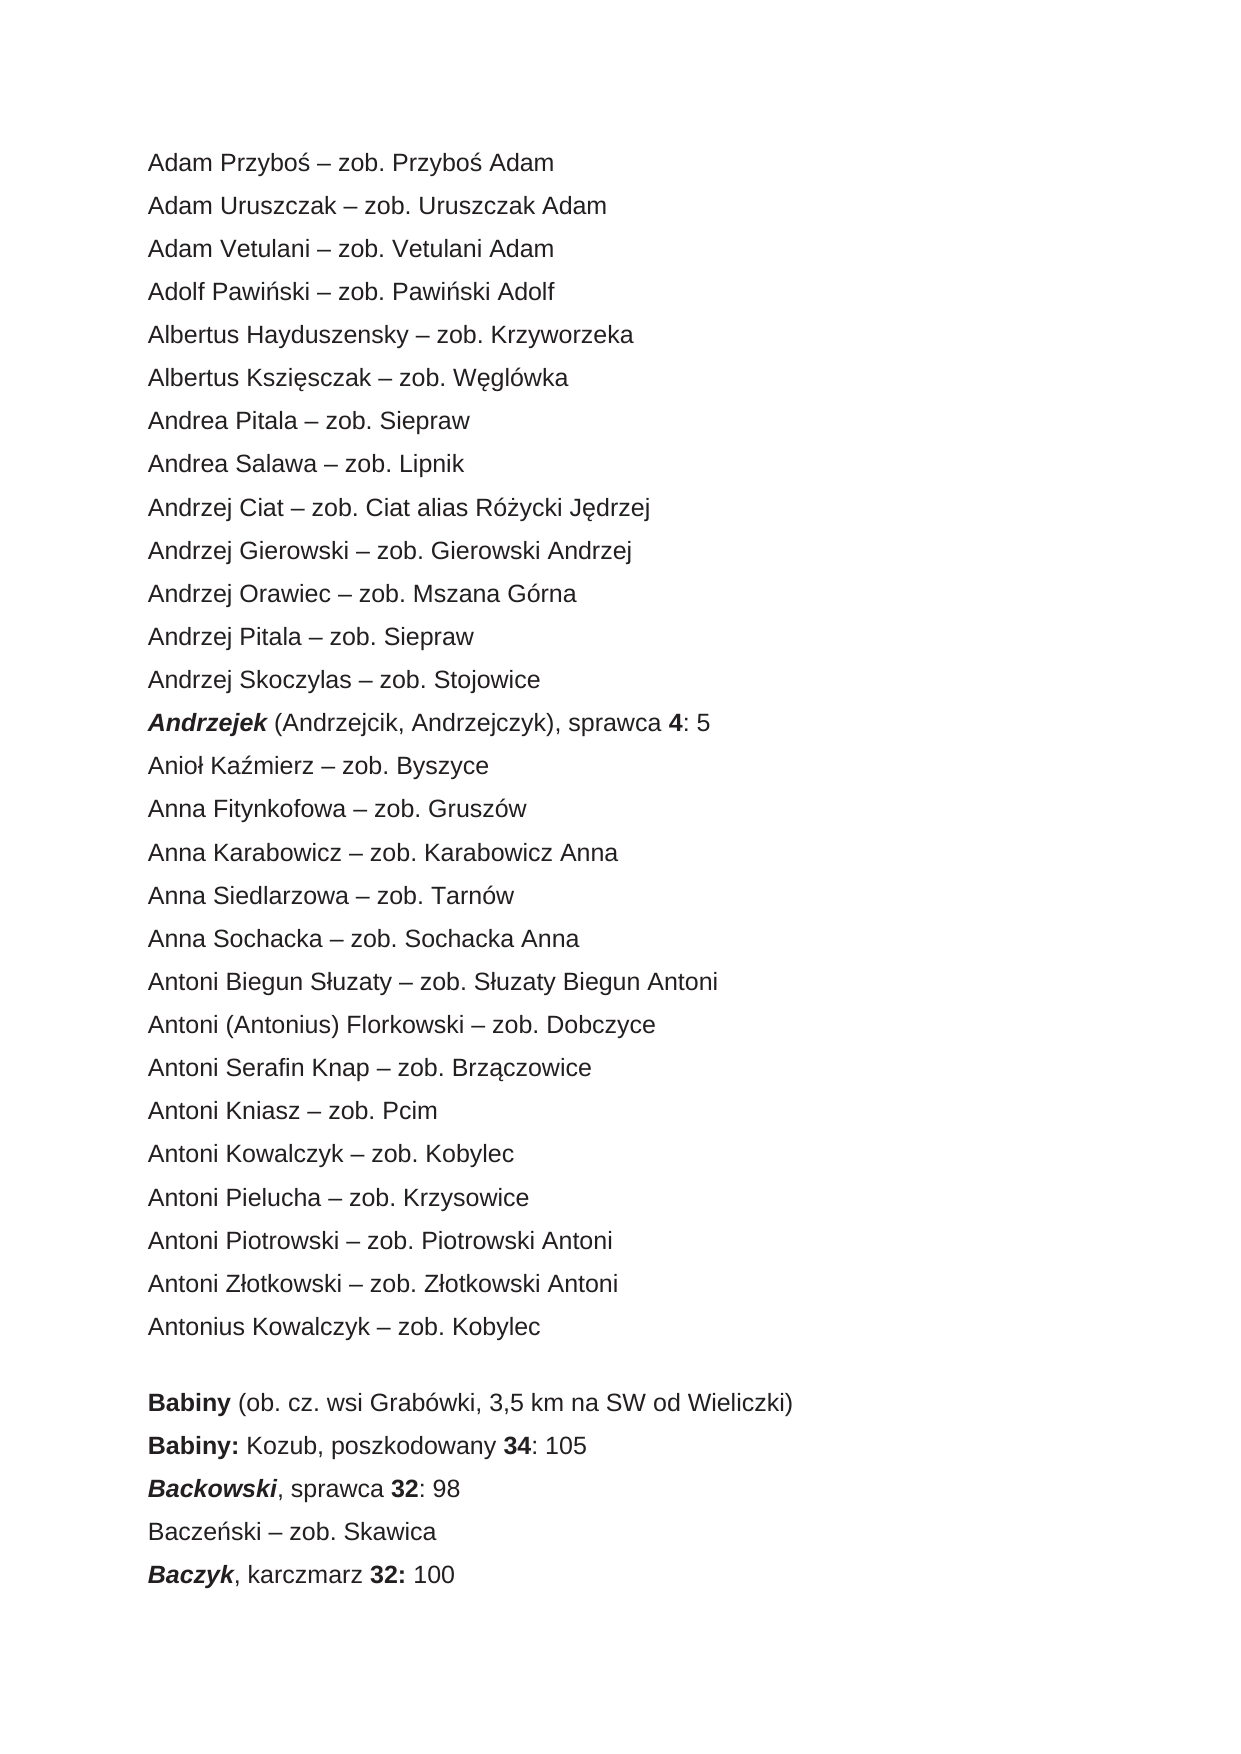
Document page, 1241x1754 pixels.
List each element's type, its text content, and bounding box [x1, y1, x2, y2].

text Andrea Salawa – zob. Lipnik [148, 449, 1093, 478]
text Antoni Pielucha – zob. Krzysowice [148, 1183, 1093, 1211]
text Albertus Hayduszensky – zob. Krzyworzeka [148, 320, 1093, 349]
text Antoni Piotrowski – zob. Piotrowski Antoni [148, 1226, 1093, 1254]
text Adam Vetulani – zob. Vetulani Adam [148, 234, 1093, 263]
text Antoni Kowalczyk – zob. Kobylec [148, 1139, 1093, 1168]
text Andrzej Ciat – zob. Ciat alias Różycki Jędrzej [148, 493, 1093, 521]
text Antoni Kniasz – zob. Pcim [148, 1096, 1093, 1125]
text Antonius Kowalczyk – zob. Kobylec [148, 1312, 1093, 1341]
text Andrea Pitala – zob. Siepraw [148, 406, 1093, 435]
text Antoni Biegun Słuzaty – zob. Słuzaty Biegun Antoni [148, 967, 1093, 996]
text Baczeński – zob. Skawica [148, 1517, 1093, 1546]
text Anna Karabowicz – zob. Karabowicz Anna [148, 838, 1093, 866]
text Baczyk, karczmarz 32: 100 [148, 1561, 1093, 1589]
text Andrzej Gierowski – zob. Gierowski Andrzej [148, 536, 1093, 564]
text Antoni (Antonius) Florkowski – zob. Dobczyce [148, 1010, 1093, 1039]
text Antoni Złotkowski – zob. Złotkowski Antoni [148, 1269, 1093, 1298]
text Andrzej Pitala – zob. Siepraw [148, 622, 1093, 651]
text Adam Uruszczak – zob. Uruszczak Adam [148, 191, 1093, 219]
text Adolf Pawiński – zob. Pawiński Adolf [148, 277, 1093, 306]
text Adam Przyboś – zob. Przyboś Adam [148, 148, 1093, 176]
text Antoni Serafin Knap – zob. Brzączowice [148, 1053, 1093, 1082]
text Andrzejek (Andrzejcik, Andrzejczyk), sprawca 4: 5 [148, 708, 1093, 737]
text Anna Siedlarzowa – zob. Tarnów [148, 881, 1093, 909]
text Albertus Kszięsczak – zob. Węglówka [148, 363, 1093, 392]
text Andrzej Skoczylas – zob. Stojowice [148, 665, 1093, 694]
text Backowski, sprawca 32: 98 [148, 1474, 1093, 1503]
text Babiny (ob. cz. wsi Grabówki, 3,5 km na SW od Wieliczki) [148, 1388, 1093, 1417]
text Babiny: Kozub, poszkodowany 34: 105 [148, 1431, 1093, 1460]
text Anna Fitynkofowa – zob. Gruszów [148, 794, 1093, 823]
text Anna Sochacka – zob. Sochacka Anna [148, 924, 1093, 953]
text Andrzej Orawiec – zob. Mszana Górna [148, 579, 1093, 608]
text Anioł Kaźmierz – zob. Byszyce [148, 751, 1093, 780]
